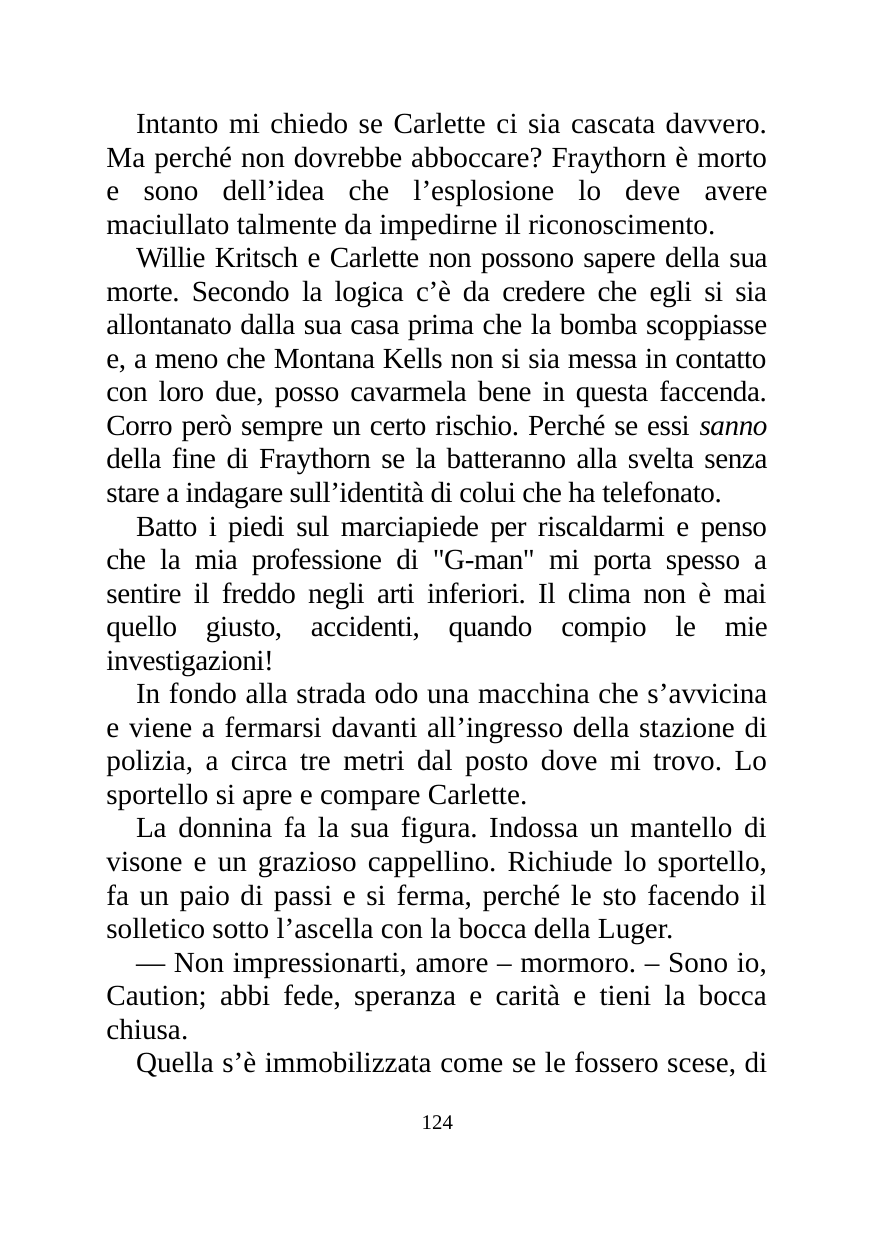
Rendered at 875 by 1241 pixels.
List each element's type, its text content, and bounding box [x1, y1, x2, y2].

text Intanto mi chiedo se Carlette ci sia cascata davvero. Ma perché non dovrebbe abboccare? Fraythorn è morto e sono dell’idea che l’esplosione lo deve avere maciullato talmente da impedirne il riconoscimento. [106, 106, 768, 240]
text Quella s’è immobilizzata come se le fossero scese, di [106, 1045, 768, 1079]
text — Non impressionarti, amore – mormoro. – Sono io, Caution; abbi fede, speranza e carità e tieni la bocca chiusa. [106, 945, 768, 1045]
text Willie Kritsch e Carlette non possono sapere della sua morte. Secondo la logica c’è da credere che egli si sia allontanato dalla sua casa prima che la bomba scoppiasse e, a meno che Montana Kells non si sia messa in contatto con loro due, posso cavarmela bene in questa faccenda. Corro però sempre un certo rischio. Perché se essi sanno della fine di Fraythorn se la batteranno alla svelta senza stare a indagare sull’identità di colui che ha telefonato. [106, 240, 768, 509]
text In fondo alla strada odo una macchina che s’avvicina e viene a fermarsi davanti all’ingresso della stazione di polizia, a circa tre metri dal posto dove mi trovo. Lo sportello si apre e compare Carlette. [106, 676, 768, 811]
text La donnina fa la sua figura. Indossa un mantello di visone e un grazioso cappellino. Richiude lo sportello, fa un paio di passi e si ferma, perché le sto facendo il solletico sotto l’ascella con la bocca della Luger. [106, 811, 768, 945]
text Batto i piedi sul marciapiede per riscaldarmi e penso che la mia professione di "G-man" mi porta spesso a sentire il freddo negli arti inferiori. Il clima non è mai quello giusto, accidenti, quando compio le mie investigazioni! [106, 509, 768, 676]
